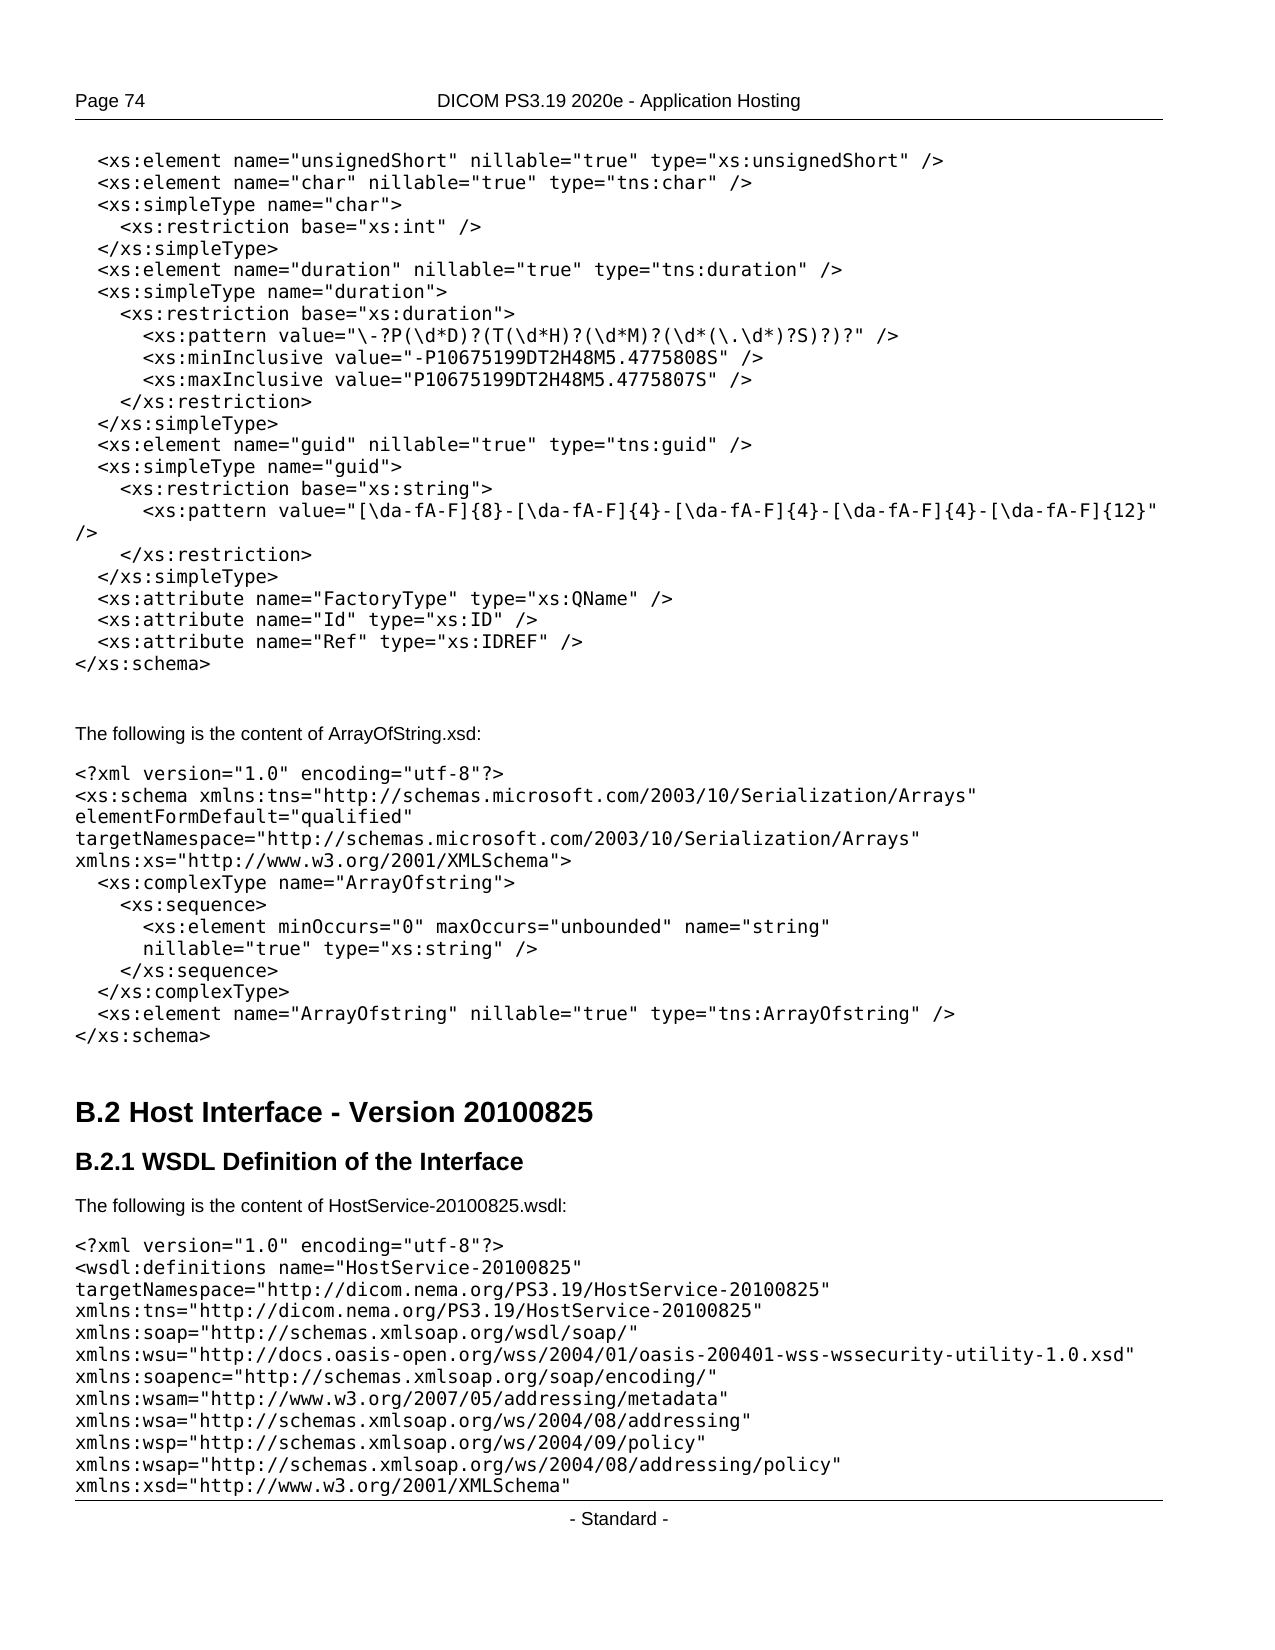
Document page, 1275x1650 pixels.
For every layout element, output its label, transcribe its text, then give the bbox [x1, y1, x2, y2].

text <?xml version="1.0" encoding="utf-8"?> <xs:schema xmlns:tns="http://schemas.microsoft.com/2003/10/Serialization/Arrays" elementFormDefault="qualified" targetNamespace="http://schemas.microsoft.com/2003/10/Serialization/Arrays" xmlns:xs="http://www.w3.org/2001/XMLSchema"> <xs:complexType name="ArrayOfstring"> <xs:sequence> <xs:element minOccurs="0" maxOccurs="unbounded" name="string" nillable="true" type="xs:string" /> </xs:sequence> </xs:complexType> <xs:element name="ArrayOfstring" nillable="true" type="tns:ArrayOfstring" /> </xs:schema> [75, 763, 1162, 1076]
text B.2 Host Interface - Version 20100825 [75, 1095, 1162, 1128]
text The following is the content of ArrayOfString.xsd: [75, 722, 1162, 744]
text B.2.1 WSDL Definition of the Interface [75, 1147, 1162, 1176]
text The following is the content of HostService-20100825.wsdl: [75, 1194, 1162, 1216]
text <xs:element name="unsignedShort" nillable="true" type="xs:unsignedShort" /> <xs:element name="char" nillable="true" type="tns:char" /> <xs:simpleType name="char"> <xs:restriction base="xs:int" /> </xs:simpleType> <xs:element name="duration" nillable="true" type="tns:duration" /> <xs:simpleType name="duration"> <xs:restriction base="xs:duration"> <xs:pattern value="\-?P(\d*D)?(T(\d*H)?(\d*M)?(\d*(\.\d*)?S)?)?" /> <xs:minInclusive value="-P10675199DT2H48M5.4775808S" /> <xs:maxInclusive value="P10675199DT2H48M5.4775807S" /> </xs:restriction> </xs:simpleType> <xs:element name="guid" nillable="true" type="tns:guid" /> <xs:simpleType name="guid"> <xs:restriction base="xs:string"> <xs:pattern value="[\da-fA-F]{8}-[\da-fA-F]{4}-[\da-fA-F]{4}-[\da-fA-F]{4}-[\da-fA-F]{12}" /> </xs:restriction> </xs:simpleType> <xs:attribute name="FactoryType" type="xs:QName" /> <xs:attribute name="Id" type="xs:ID" /> <xs:attribute name="Ref" type="xs:IDREF" /> </xs:schema> [75, 150, 1162, 704]
text <?xml version="1.0" encoding="utf-8"?> <wsdl:definitions name="HostService-20100825" targetNamespace="http://dicom.nema.org/PS3.19/HostService-20100825" xmlns:tns="http://dicom.nema.org/PS3.19/HostService-20100825" xmlns:soap="http://schemas.xmlsoap.org/wsdl/soap/" xmlns:wsu="http://docs.oasis-open.org/wss/2004/01/oasis-200401-wss-wssecurity-utility-1.0.xsd" xmlns:soapenc="http://schemas.xmlsoap.org/soap/encoding/" xmlns:wsam="http://www.w3.org/2007/05/addressing/metadata" xmlns:wsa="http://schemas.xmlsoap.org/ws/2004/08/addressing" xmlns:wsp="http://schemas.xmlsoap.org/ws/2004/09/policy" xmlns:wsap="http://schemas.xmlsoap.org/ws/2004/08/addressing/policy" xmlns:xsd="http://www.w3.org/2001/XMLSchema" [75, 1235, 1162, 1497]
